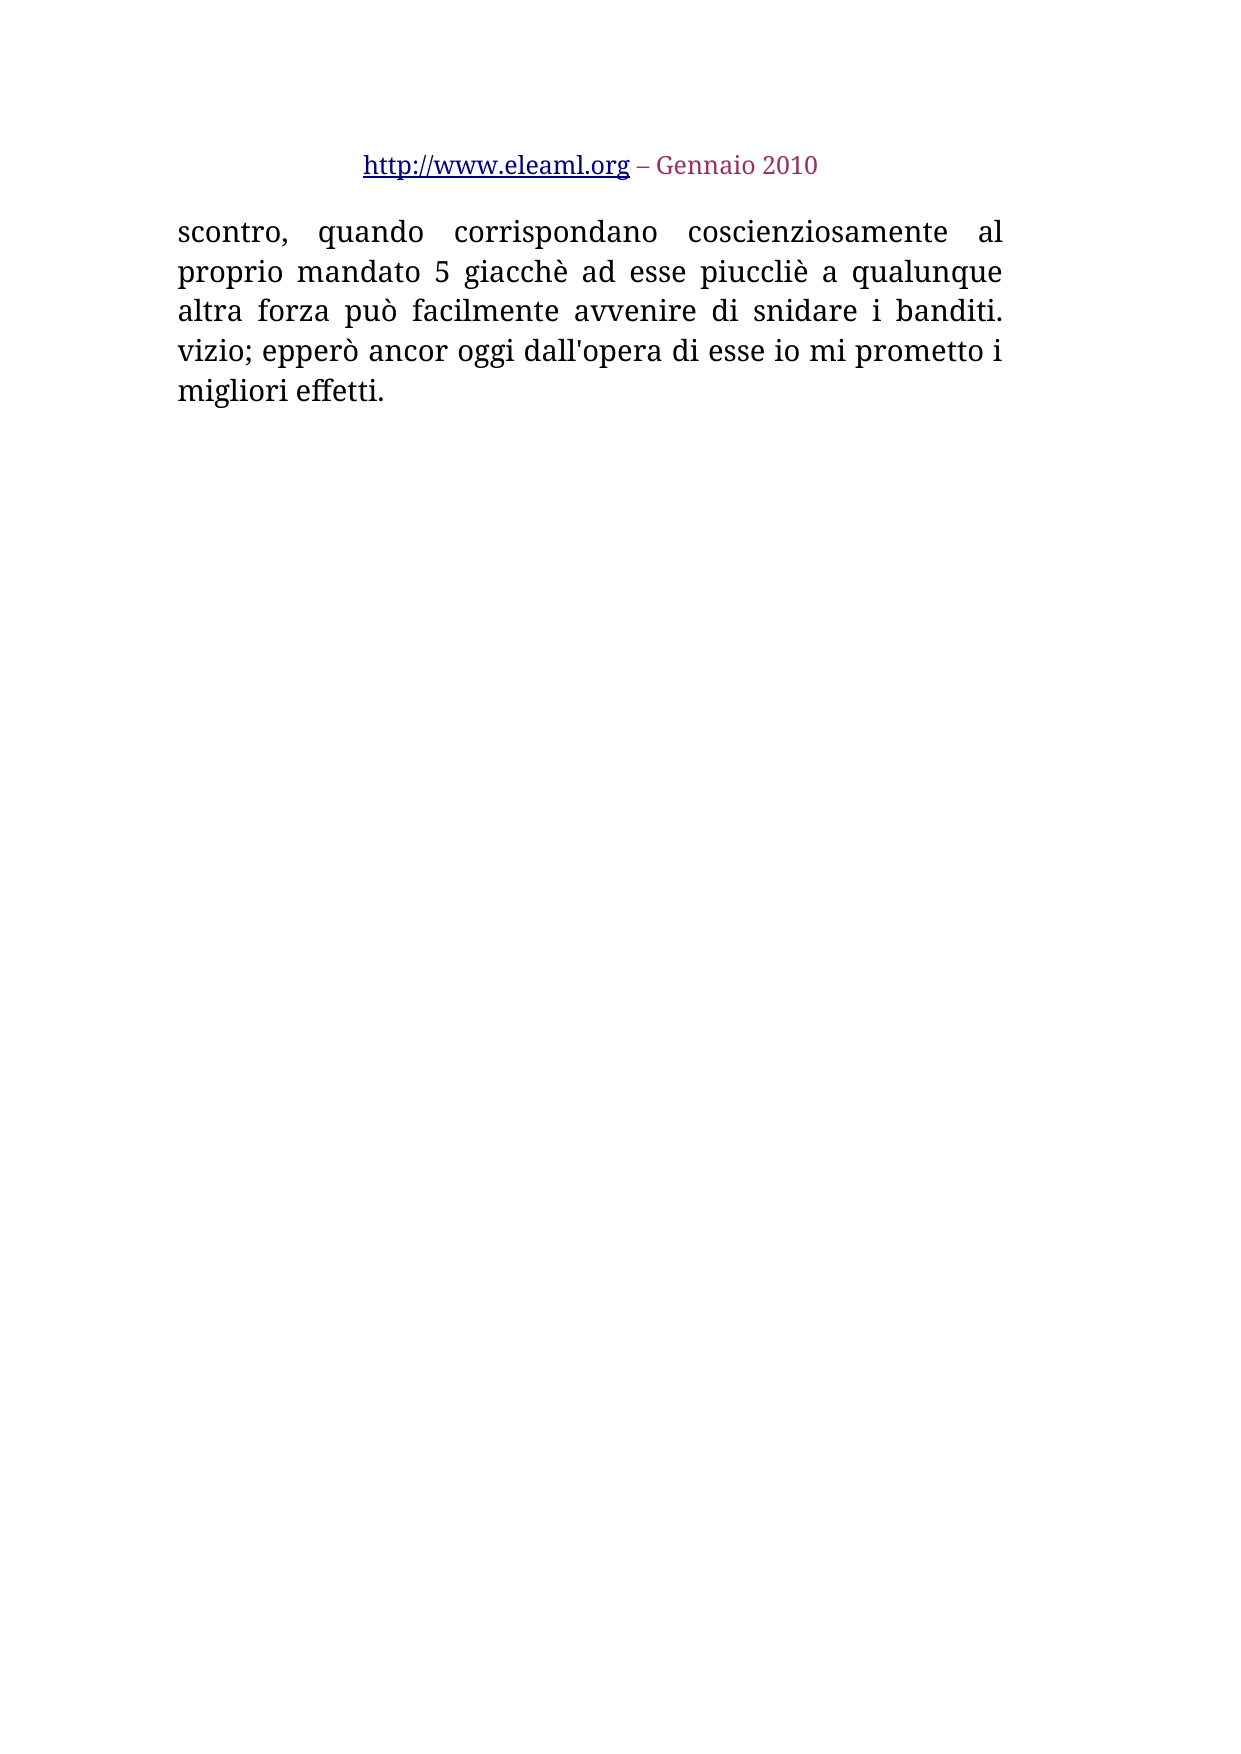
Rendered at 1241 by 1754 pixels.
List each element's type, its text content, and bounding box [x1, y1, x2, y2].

text scontro, quando corrispondano coscienziosamente al proprio mandato 5 giacchè ad esse piuccliè a qualunque altra forza può facilmente avvenire di snidare i banditi. vizio; epperò ancor oggi dall'opera di esse io mi prometto i migliori effetti. [177, 211, 1004, 409]
